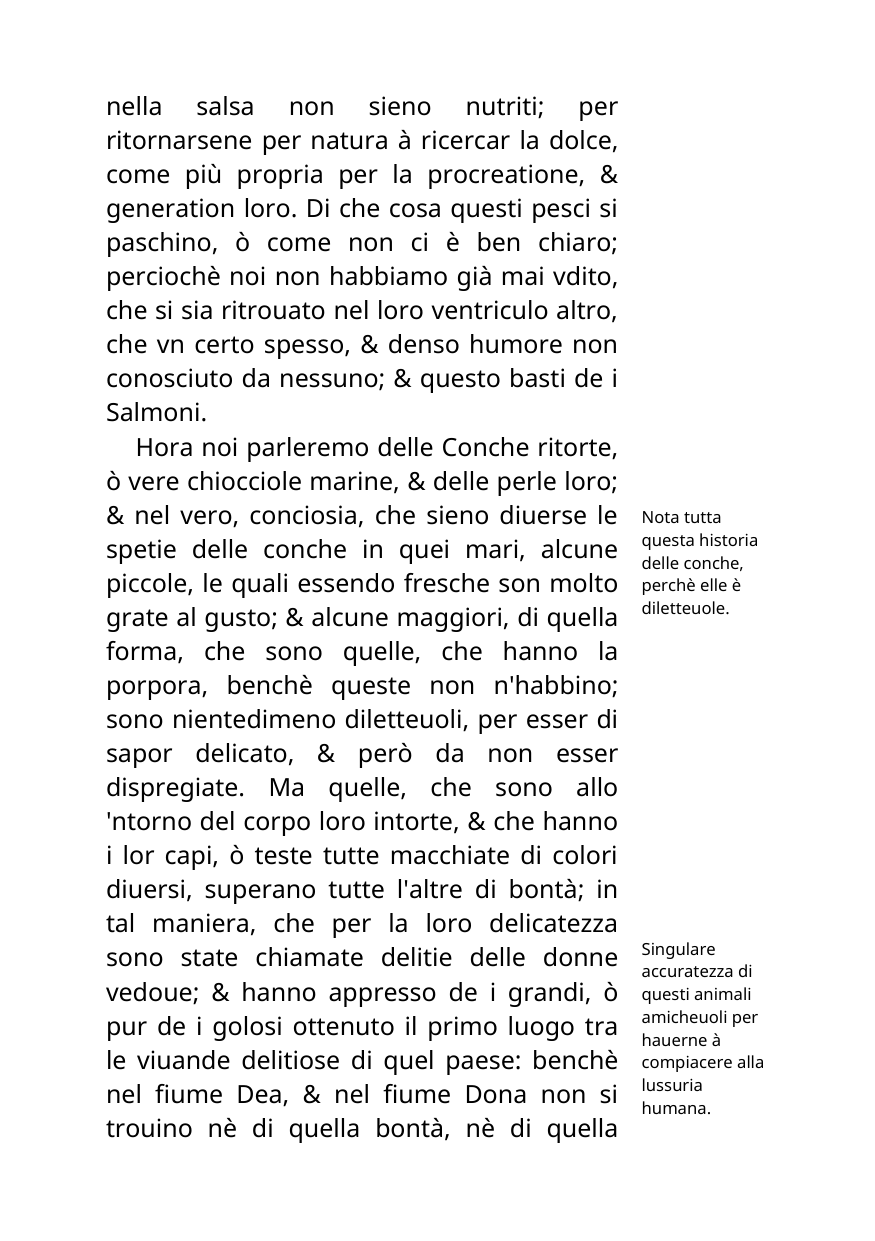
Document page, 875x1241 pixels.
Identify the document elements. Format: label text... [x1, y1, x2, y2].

table_cell Hora noi parleremo delle Conche ritorte, ò vere chiocciole marine, & delle perle loro; & nel vero, conciosia, che sieno diuerse le spetie delle conche in quei mari, alcune piccole, le quali essendo fresche son molto grate al gusto; & alcune maggiori, di quella forma, che sono quelle, che hanno la porpora, benchè queste non n'habbino; sono nientedimeno diletteuoli, per esser di sapor delicato, & però da non esser dispregiate. Ma quelle, che sono allo 'ntorno del corpo loro intorte, & che hanno i lor capi, ò teste tutte macchiate di colori diuersi, superano tutte l'altre di bontà; in tal maniera, che per la loro delicatezza sono state chiamate delitie delle donne vedoue; & hanno appresso de i grandi, ò pur de i golosi ottenuto il primo luogo tra le viuande delitiose di quel paese: benchè nel fiume Dea, & nel fiume Dona non si trouino nè di quella bontà, nè di quella [95, 429, 630, 1144]
table_cell Nota tutta questa historia delle conche, perchè elle è diletteuole. Singulare accuratezza di questi animali amicheuoli per hauerne à compiacere alla lussuria humana. [630, 429, 779, 1144]
table_cell nella salsa non sieno nutriti; per ritornarsene per natura à ricercar la dolce, come più propria per la procreatione, & generation loro. Di che cosa questi pesci si paschino, ò come non ci è ben chiaro; perciochè noi non habbiamo già mai vdito, che si sia ritrouato nel loro ventriculo altro, che vn certo spesso, & denso humore non conosciuto da nessuno; & questo basti de i Salmoni. [95, 89, 630, 429]
table_cell [630, 89, 779, 429]
